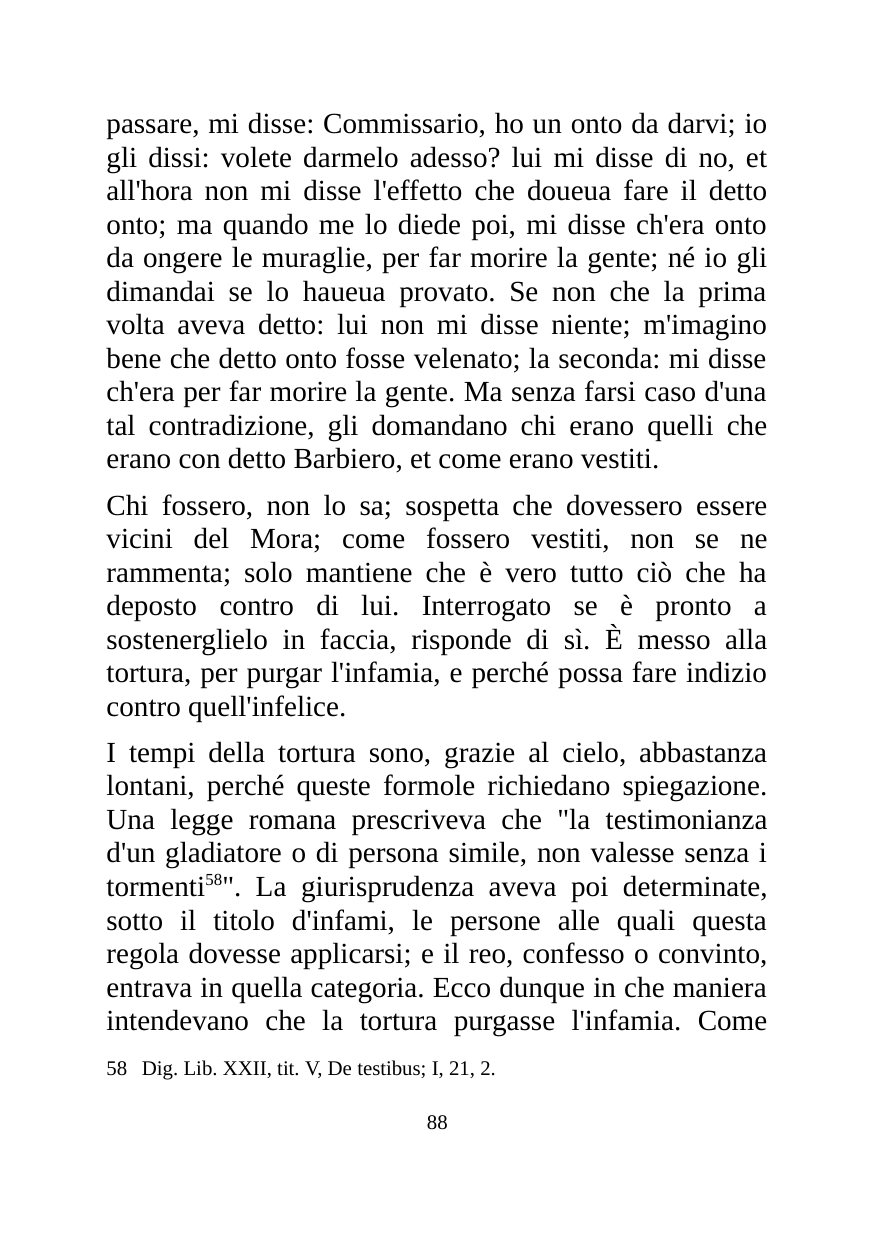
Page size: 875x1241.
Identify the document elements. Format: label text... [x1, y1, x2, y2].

text Dig. Lib. XXII, tit. V, De testibus; I, 21, 2. [106, 1056, 768, 1080]
text passare, mi disse: Commissario, ho un onto da darvi; io gli dissi: volete darmelo adesso? lui mi disse di no, et all'hora non mi disse l'effetto che doueua fare il detto onto; ma quando me lo diede poi, mi disse ch'era onto da ongere le muraglie, per far morire la gente; né io gli dimandai se lo haueua provato. Se non che la prima volta aveva detto: lui non mi disse niente; m'imagino bene che detto onto fosse velenato; la seconda: mi disse ch'era per far morire la gente. Ma senza farsi caso d'una tal contradizione, gli domandano chi erano quelli che erano con detto Barbiero, et come erano vestiti. [106, 106, 768, 475]
text Chi fossero, non lo sa; sospetta che dovessero essere vicini del Mora; come fossero vestiti, non se ne rammenta; solo mantiene che è vero tutto ciò che ha deposto contro di lui. Interrogato se è pronto a sostenerglielo in faccia, risponde di sì. È messo alla tortura, per purgar l'infamia, e perché possa fare indizio contro quell'infelice. [106, 488, 768, 722]
text I tempi della tortura sono, grazie al cielo, abbastanza lontani, perché queste formole richiedano spiegazione. Una legge romana prescriveva che "la testimonianza d'un gladiatore o di persona simile, non valesse senza i tormenti". La giurisprudenza aveva poi determinate, sotto il titolo d'infami, le persone alle quali questa regola dovesse applicarsi; e il reo, confesso o convinto, entrava in quella categoria. Ecco dunque in che maniera intendevano che la tortura purgasse l'infamia. Come [106, 735, 768, 1037]
